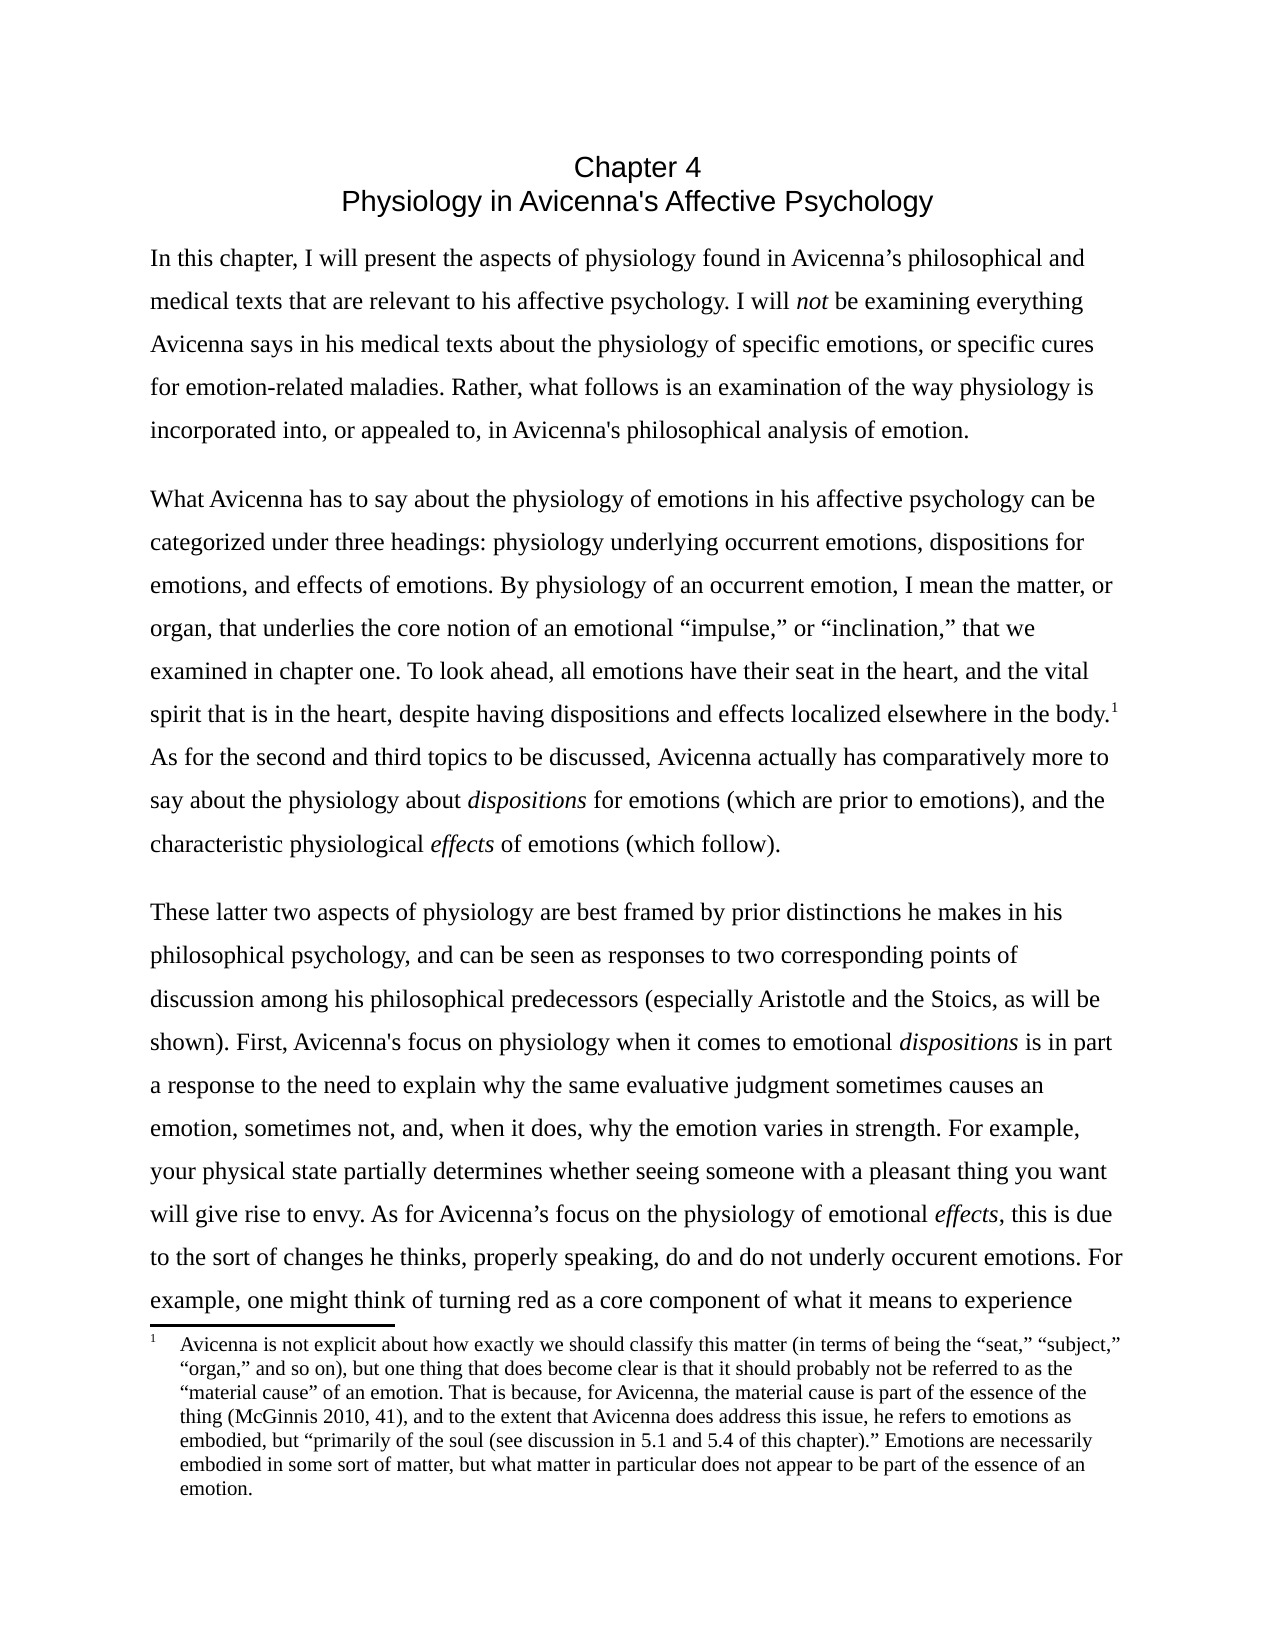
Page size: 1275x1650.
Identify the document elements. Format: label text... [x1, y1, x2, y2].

subtitle Physiology in Avicenna's Affective Psychology [150, 183, 1125, 217]
text These latter two aspects of physiology are best framed by prior distinctions he makes in his philosophical psychology, and can be seen as responses to two corresponding points of discussion among his philosophical predecessors (especially Aristotle and the Stoics, as will be shown). First, Avicenna's focus on physiology when it comes to emotional dispositions is in part a response to the need to explain why the same evaluative judgment sometimes causes an emotion, sometimes not, and, when it does, why the emotion varies in strength. For example, your physical state partially determines whether seeing someone with a pleasant thing you want will give rise to envy. As for Avicenna’s focus on the physiology of emotional effects, this is due to the sort of changes he thinks, properly speaking, do and do not underly occurent emotions. For example, one might think of turning red as a core component of what it means to experience [150, 897, 1125, 1314]
text What Avicenna has to say about the physiology of emotions in his affective psychology can be categorized under three headings: physiology underlying occurrent emotions, dispositions for emotions, and effects of emotions. By physiology of an occurrent emotion, I mean the matter, or organ, that underlies the core notion of an emotional “impulse,” or “inclination,” that we examined in chapter one. To look ahead, all emotions have their seat in the heart, and the vital spirit that is in the heart, despite having dispositions and effects localized elsewhere in the body. As for the second and third topics to be discussed, Avicenna actually has comparatively more to say about the physiology about dispositions for emotions (which are prior to emotions), and the characteristic physiological effects of emotions (which follow). [150, 484, 1125, 857]
text In this chapter, I will present the aspects of physiology found in Avicenna’s philosophical and medical texts that are relevant to his affective psychology. I will not be examining everything Avicenna says in his medical texts about the physiology of specific emotions, or specific cures for emotion-related maladies. Rather, what follows is an examination of the way physiology is incorporated into, or appealed to, in Avicenna's philosophical analysis of emotion. [150, 243, 1125, 444]
text Avicenna is not explicit about how exactly we should classify this matter (in terms of being the “seat,” “subject,” “organ,” and so on), but one thing that does become clear is that it should probably not be referred to as the “material cause” of an emotion. That is because, for Avicenna, the material cause is part of the essence of the thing (McGinnis 2010, 41), and to the extent that Avicenna does address this issue, he refers to emotions as embodied, but “primarily of the soul (see discussion in 5.1 and 5.4 of this chapter).” Emotions are necessarily embodied in some sort of matter, but what matter in particular does not appear to be part of the essence of an emotion. [150, 1332, 1125, 1500]
subtitle Chapter 4 [150, 150, 1125, 183]
